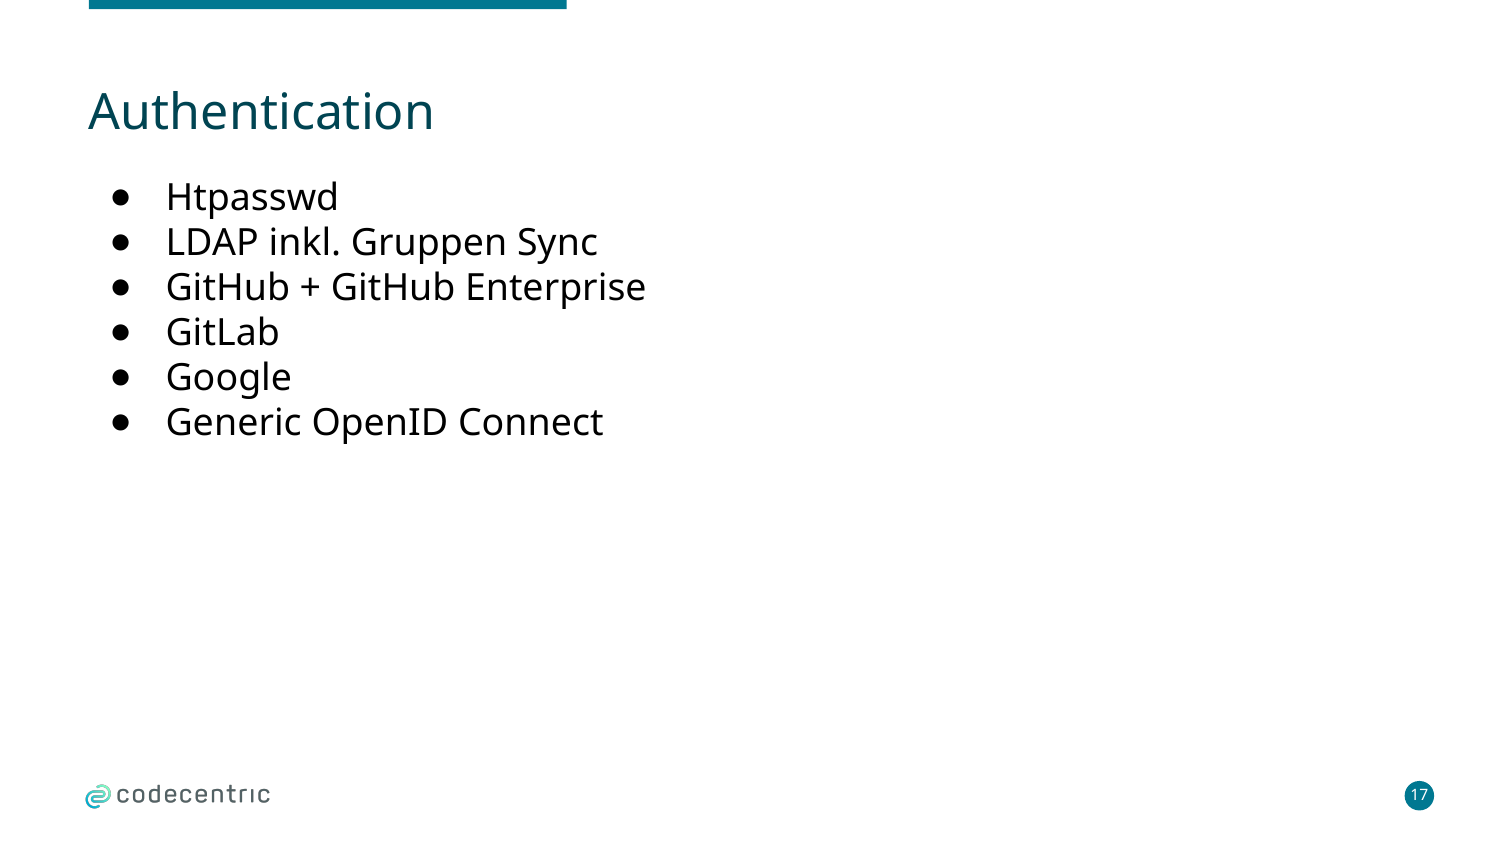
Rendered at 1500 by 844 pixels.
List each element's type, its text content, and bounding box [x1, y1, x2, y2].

title Authentication [88, 86, 1397, 152]
picture [65, 763, 289, 828]
list Htpasswd LDAP inkl. Gruppen Sync GitHub + GitHub Enterprise GitLab Google Generic OpenID Connect [90, 173, 1399, 717]
slide_number [1396, 783, 1443, 808]
